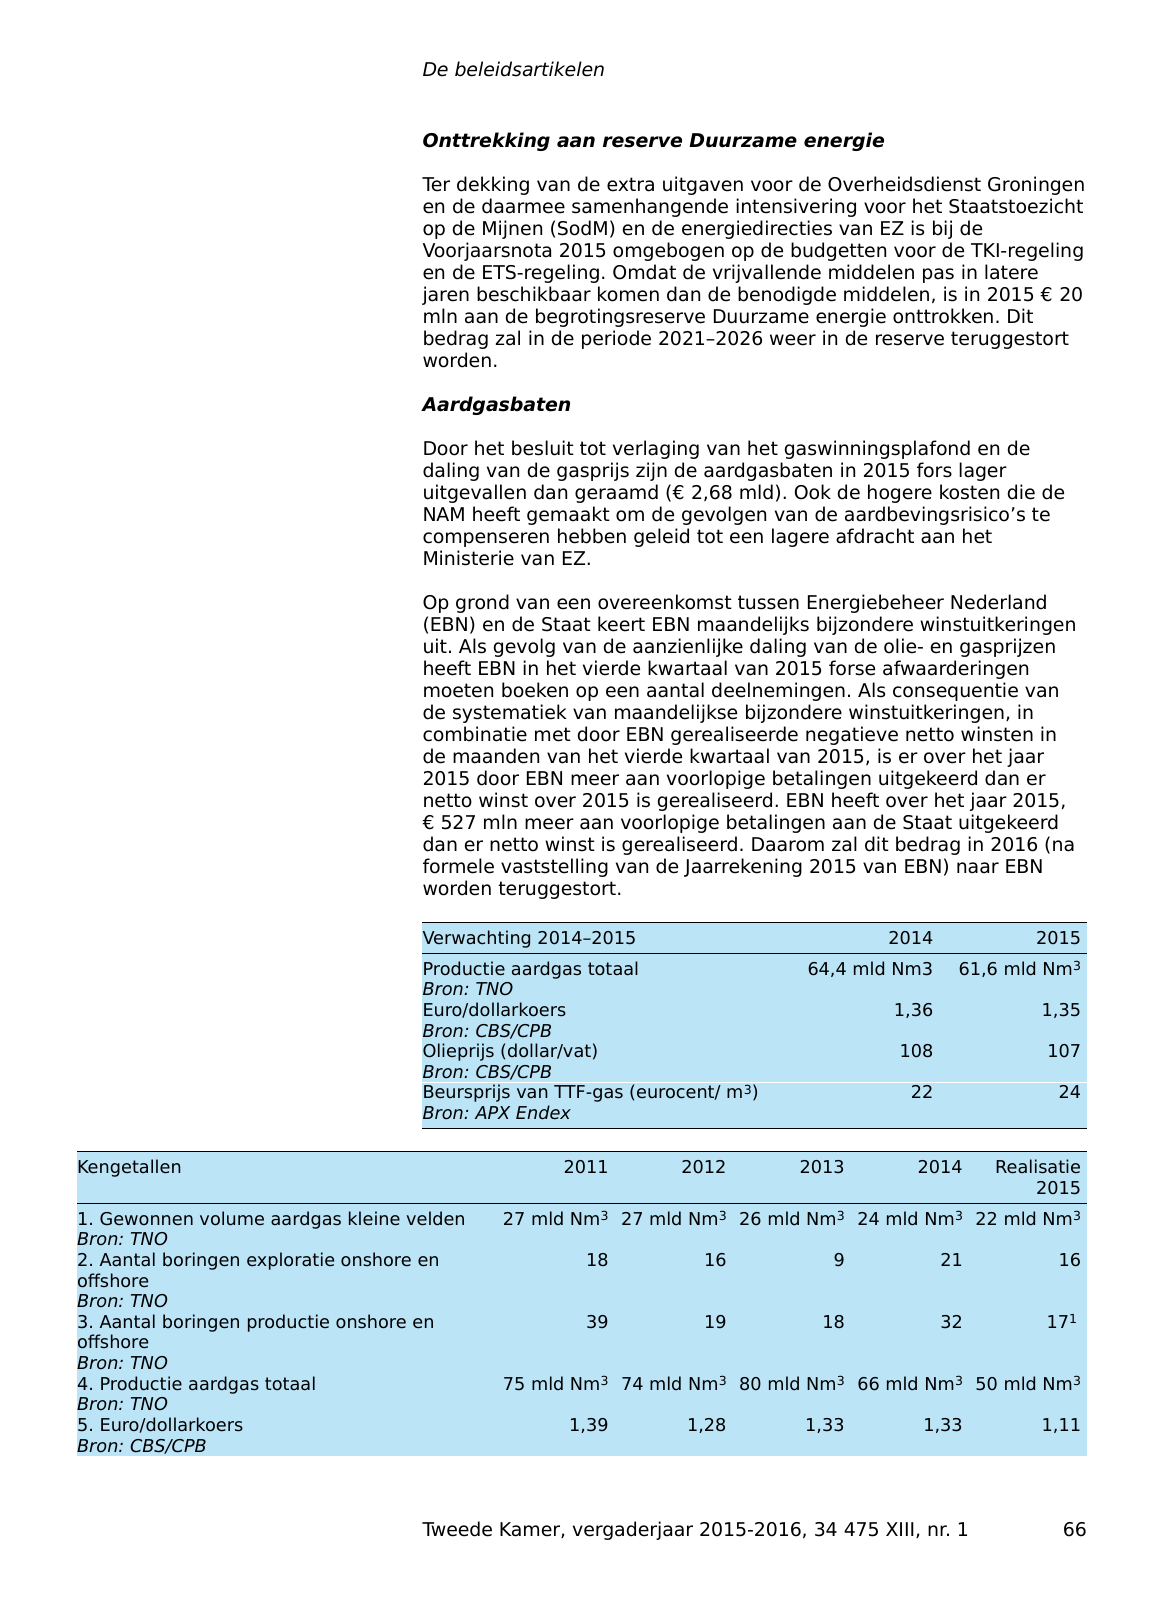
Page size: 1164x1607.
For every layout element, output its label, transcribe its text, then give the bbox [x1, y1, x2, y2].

table_header 2014 [791, 923, 939, 953]
table_cell 1,35 [939, 1000, 1087, 1021]
table_header 2012 [614, 1152, 732, 1203]
text Door het besluit tot verlaging van het gaswinningsplafond en de daling van de gasprijs zijn de aardgasbaten in 2015 fors lager uitgevallen dan geraamd (€ 2,68 mld). Ook de hogere kosten die de NAM heeft gemaakt om de gevolgen van de aardbevingsrisico’s te compenseren hebben geleid tot een lagere afdracht aan het Ministerie van EZ. [422, 438, 1087, 570]
table_cell [791, 979, 939, 1000]
table_cell 19 [614, 1312, 732, 1353]
subtitle Aardgasbaten [422, 394, 1087, 416]
table_cell [496, 1291, 614, 1312]
table_cell Productie aardgas totaal [422, 954, 791, 979]
table_cell 2. Aantal boringen exploratie onshore en offshore [77, 1250, 496, 1291]
table_cell 18 [496, 1250, 614, 1291]
table_cell Euro/dollarkoers [422, 1000, 791, 1021]
table_cell [969, 1229, 1087, 1250]
table_cell [939, 979, 1087, 1000]
table_cell 1,36 [791, 1000, 939, 1021]
table_cell Olieprijs (dollar/vat) [422, 1041, 791, 1062]
table_cell 24 mld Nm3 [850, 1204, 968, 1229]
table_cell Bron: CBS/CPB [422, 1021, 791, 1041]
table_cell [791, 1103, 939, 1128]
table_cell [850, 1436, 968, 1456]
table_cell Bron: TNO [77, 1353, 496, 1374]
table_header Kengetallen [77, 1152, 496, 1203]
table_cell [939, 1103, 1087, 1128]
table_cell [969, 1436, 1087, 1456]
table_cell Bron: CBS/CPB [77, 1436, 496, 1456]
table_cell 32 [850, 1312, 968, 1353]
table_cell [850, 1229, 968, 1250]
table_cell Bron: TNO [77, 1229, 496, 1250]
table_cell [969, 1353, 1087, 1374]
table_header 2014 [850, 1152, 968, 1203]
table_cell [732, 1229, 850, 1250]
table_header 2013 [732, 1152, 850, 1203]
table_cell [496, 1394, 614, 1415]
table_cell 18 [732, 1312, 850, 1353]
table_cell [732, 1353, 850, 1374]
table_cell [969, 1394, 1087, 1415]
table_cell 4. Productie aardgas totaal [77, 1374, 496, 1394]
table_cell 75 mld Nm3 [496, 1374, 614, 1394]
table_cell 1,39 [496, 1415, 614, 1436]
table_cell [850, 1291, 968, 1312]
table_header Realisatie 2015 [969, 1152, 1087, 1203]
table_cell [732, 1291, 850, 1312]
table_cell 1,33 [732, 1415, 850, 1436]
table_cell 3. Aantal boringen productie onshore en offshore [77, 1312, 496, 1353]
table_cell Bron: APX Endex [422, 1103, 791, 1128]
table_cell [732, 1436, 850, 1456]
table_cell Bron: TNO [77, 1291, 496, 1312]
table_cell Bron: TNO [77, 1394, 496, 1415]
table_cell 64,4 mld Nm3 [791, 954, 939, 979]
table_cell 16 [969, 1250, 1087, 1291]
table_cell 9 [732, 1250, 850, 1291]
table_cell [496, 1229, 614, 1250]
table_cell 61,6 mld Nm3 [939, 954, 1087, 979]
table_cell 27 mld Nm3 [496, 1204, 614, 1229]
table_cell [939, 1062, 1087, 1082]
table_cell [496, 1353, 614, 1374]
table_cell 107 [939, 1041, 1087, 1062]
table_cell 26 mld Nm3 [732, 1204, 850, 1229]
table_cell [850, 1353, 968, 1374]
text Op grond van een overeenkomst tussen Energiebeheer Nederland (EBN) en de Staat keert EBN maandelijks bijzondere winstuitkeringen uit. Als gevolg van de aanzienlijke daling van de olie- en gasprijzen heeft EBN in het vierde kwartaal van 2015 forse afwaarderingen moeten boeken op een aantal deelnemingen. Als consequentie van de systematiek van maandelijkse bijzondere winstuitkeringen, in combinatie met door EBN gerealiseerde negatieve netto winsten in de maanden van het vierde kwartaal van 2015, is er over het jaar 2015 door EBN meer aan voorlopige betalingen uitgekeerd dan er netto winst over 2015 is gerealiseerd. EBN heeft over het jaar 2015, € 527 mln meer aan voorlopige betalingen aan de Staat uitgekeerd dan er netto winst is gerealiseerd. Daarom zal dit bedrag in 2016 (na formele vaststelling van de Jaarrekening 2015 van EBN) naar EBN worden teruggestort. [422, 592, 1087, 900]
table_cell 80 mld Nm3 [732, 1374, 850, 1394]
table_cell 24 [939, 1083, 1087, 1103]
table_cell [791, 1062, 939, 1082]
subtitle Onttrekking aan reserve Duurzame energie [422, 130, 1087, 152]
table_cell [939, 1021, 1087, 1041]
table_cell 22 [791, 1083, 939, 1103]
table_cell [614, 1394, 732, 1415]
table_cell 1,11 [969, 1415, 1087, 1436]
table_cell [614, 1353, 732, 1374]
table_cell 171 [969, 1312, 1087, 1353]
table_cell 74 mld Nm3 [614, 1374, 732, 1394]
table_header 2011 [496, 1152, 614, 1203]
table_header 2015 [939, 923, 1087, 953]
table_header Verwachting 2014–2015 [422, 923, 791, 953]
table_cell 1. Gewonnen volume aardgas kleine velden [77, 1204, 496, 1229]
table_cell [791, 1021, 939, 1041]
table_cell 16 [614, 1250, 732, 1291]
table_cell 5. Euro/dollarkoers [77, 1415, 496, 1436]
table_cell 22 mld Nm3 [969, 1204, 1087, 1229]
table_cell Beursprijs van TTF-gas (eurocent/ m3) [422, 1083, 791, 1103]
table_cell Bron: CBS/CPB [422, 1062, 791, 1082]
table_cell 66 mld Nm3 [850, 1374, 968, 1394]
table_cell [614, 1229, 732, 1250]
table_cell 27 mld Nm3 [614, 1204, 732, 1229]
table_cell [969, 1291, 1087, 1312]
table_cell 21 [850, 1250, 968, 1291]
table_cell Bron: TNO [422, 979, 791, 1000]
table_cell 39 [496, 1312, 614, 1353]
table_cell [850, 1394, 968, 1415]
table_cell 1,28 [614, 1415, 732, 1436]
table_cell 108 [791, 1041, 939, 1062]
table_cell [614, 1436, 732, 1456]
table_cell [614, 1291, 732, 1312]
table_cell 50 mld Nm3 [969, 1374, 1087, 1394]
table_cell [732, 1394, 850, 1415]
text Ter dekking van de extra uitgaven voor de Overheidsdienst Groningen en de daarmee samenhangende intensivering voor het Staatstoezicht op de Mijnen (SodM) en de energiedirecties van EZ is bij de Voorjaarsnota 2015 omgebogen op de budgetten voor de TKI-regeling en de ETS-regeling. Omdat de vrijvallende middelen pas in latere jaren beschikbaar komen dan de benodigde middelen, is in 2015 € 20 mln aan de begrotingsreserve Duurzame energie onttrokken. Dit bedrag zal in de periode 2021–2026 weer in de reserve teruggestort worden. [422, 174, 1087, 372]
table_cell 1,33 [850, 1415, 968, 1436]
table_cell [496, 1436, 614, 1456]
